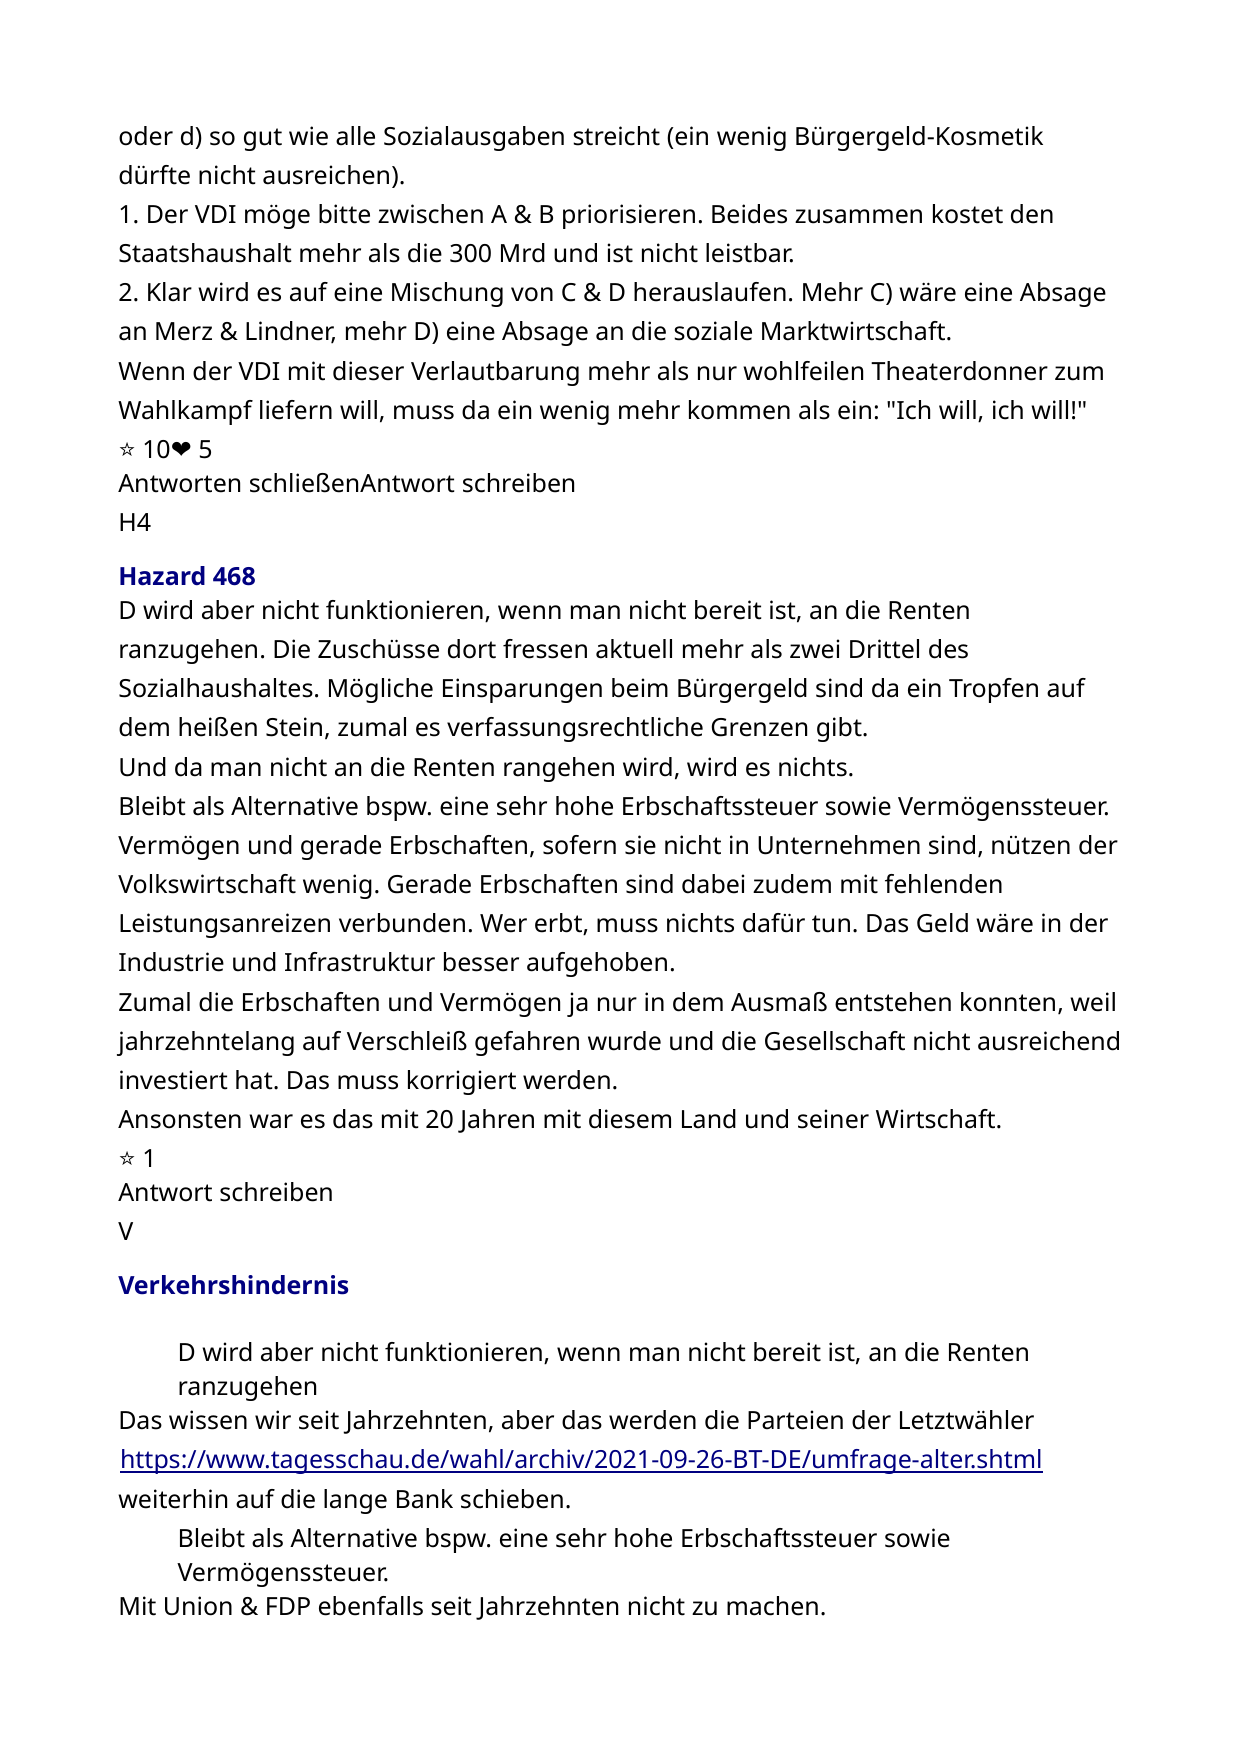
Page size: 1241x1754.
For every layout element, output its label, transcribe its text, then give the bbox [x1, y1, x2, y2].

text ⭐️ 10❤️ 5 [118, 431, 1122, 466]
text V [118, 1214, 1122, 1248]
subtitle Verkehrshindernis [118, 1268, 1122, 1302]
text Wenn der VDI mit dieser Verlautbarung mehr als nur wohlfeilen Theaterdonner zum Wahlkampf liefern will, muss da ein wenig mehr kommen als ein: "Ich will, ich will!" [118, 353, 1122, 426]
text Antwort schreiben [118, 1175, 1122, 1209]
text oder d) so gut wie alle Sozialausgaben streicht (ein wenig Bürgergeld-Kosmetik dürfte nicht ausreichen). [118, 118, 1122, 191]
text Bleibt als Alternative bspw. eine sehr hohe Erbschaftssteuer sowie Vermögenssteuer. [118, 788, 1122, 822]
text D wird aber nicht funktionieren, wenn man nicht bereit ist, an die Renten ranzugehen [177, 1335, 1063, 1403]
text Antworten schließenAntwort schreiben [118, 466, 1122, 499]
text Mit Union & FDP ebenfalls seit Jahrzehnten nicht zu machen. [118, 1589, 1122, 1623]
text Und da man nicht an die Renten rangehen wird, wird es nichts. [118, 749, 1122, 783]
text Bleibt als Alternative bspw. eine sehr hohe Erbschaftssteuer sowie Vermögenssteuer. [177, 1521, 1063, 1589]
text ⭐️ 1 [118, 1141, 1122, 1175]
subtitle Hazard 468 [118, 558, 1122, 592]
text https://www.tagesschau.de/wahl/archiv/2021-09-26-BT-DE/umfrage-alter.shtml [118, 1442, 1122, 1476]
text Zumal die Erbschaften und Vermögen ja nur in dem Ausmaß entstehen konnten, weil jahrzehntelang auf Verschleiß gefahren wurde und die Gesellschaft nicht ausreichend investiert hat. Das muss korrigiert werden. [118, 984, 1122, 1097]
text Vermögen und gerade Erbschaften, sofern sie nicht in Unternehmen sind, nützen der Volkswirtschaft wenig. Gerade Erbschaften sind dabei zudem mit fehlenden Leistungsanreizen verbunden. Wer erbt, muss nichts dafür tun. Das Geld wäre in der Industrie und Infrastruktur besser aufgehoben. [118, 827, 1122, 979]
text 1. Der VDI möge bitte zwischen A & B priorisieren. Beides zusammen kostet den Staatshaushalt mehr als die 300 Mrd und ist nicht leistbar. [118, 196, 1122, 270]
text D wird aber nicht funktionieren, wenn man nicht bereit ist, an die Renten ranzugehen. Die Zuschüsse dort fressen aktuell mehr als zwei Drittel des Sozialhaushaltes. Mögliche Einsparungen beim Bürgergeld sind da ein Tropfen auf dem heißen Stein, zumal es verfassungsrechtliche Grenzen gibt. [118, 592, 1122, 744]
text Ansonsten war es das mit 20 Jahren mit diesem Land und seiner Wirtschaft. [118, 1102, 1122, 1136]
text Das wissen wir seit Jahrzehnten, aber das werden die Parteien der Letztwähler [118, 1403, 1122, 1437]
text 2. Klar wird es auf eine Mischung von C & D herauslaufen. Mehr C) wäre eine Absage an Merz & Lindner, mehr D) eine Absage an die soziale Marktwirtschaft. [118, 275, 1122, 348]
text H4 [118, 505, 1122, 539]
text weiterhin auf die lange Bank schieben. [118, 1481, 1122, 1515]
